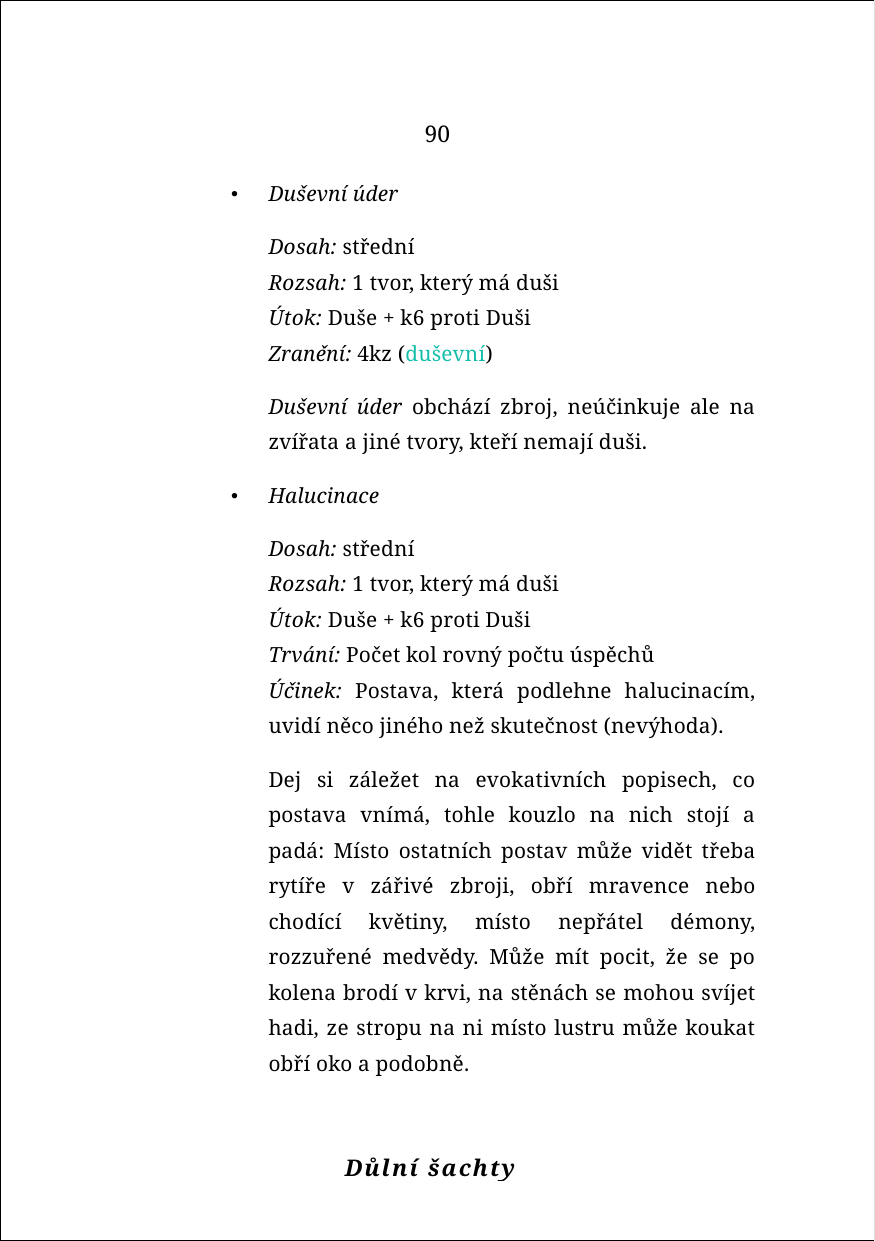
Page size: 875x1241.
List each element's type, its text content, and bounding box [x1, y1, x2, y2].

list Halucinace [231, 481, 756, 509]
list Dej si záležet na evokativních popisech, co postava vnímá, tohle kouzlo na nich stojí a padá: Místo ostatních postav může vidět třeba rytíře v zářivé zbroji, obří mravence nebo chodící květiny, místo nepřátel démony, rozzuřené medvědy. Může mít pocit, že se po kolena brodí v krvi, na stěnách se mohou svíjet hadi, ze stropu na ni místo lustru může koukat obří oko a podobně. [231, 765, 756, 1077]
list Duševní úder obchází zbroj, neúčinkuje ale na zvířata a jiné tvory, kteří nemají duši. [231, 392, 756, 456]
list Duševní úder [231, 179, 756, 207]
list Dosah: střední Rozsah: 1 tvor, který má duši Útok: Duše + k6 proti Duši Zranění: 4kz (duševní) [231, 232, 756, 367]
list Dosah: střední Rozsah: 1 tvor, který má duši Útok: Duše + k6 proti Duši Trvání: Počet kol rovný počtu úspěchů Účinek: Postava, která podlehne halucinacím, uvidí něco jiného než skutečnost (nevýhoda). [231, 534, 756, 740]
